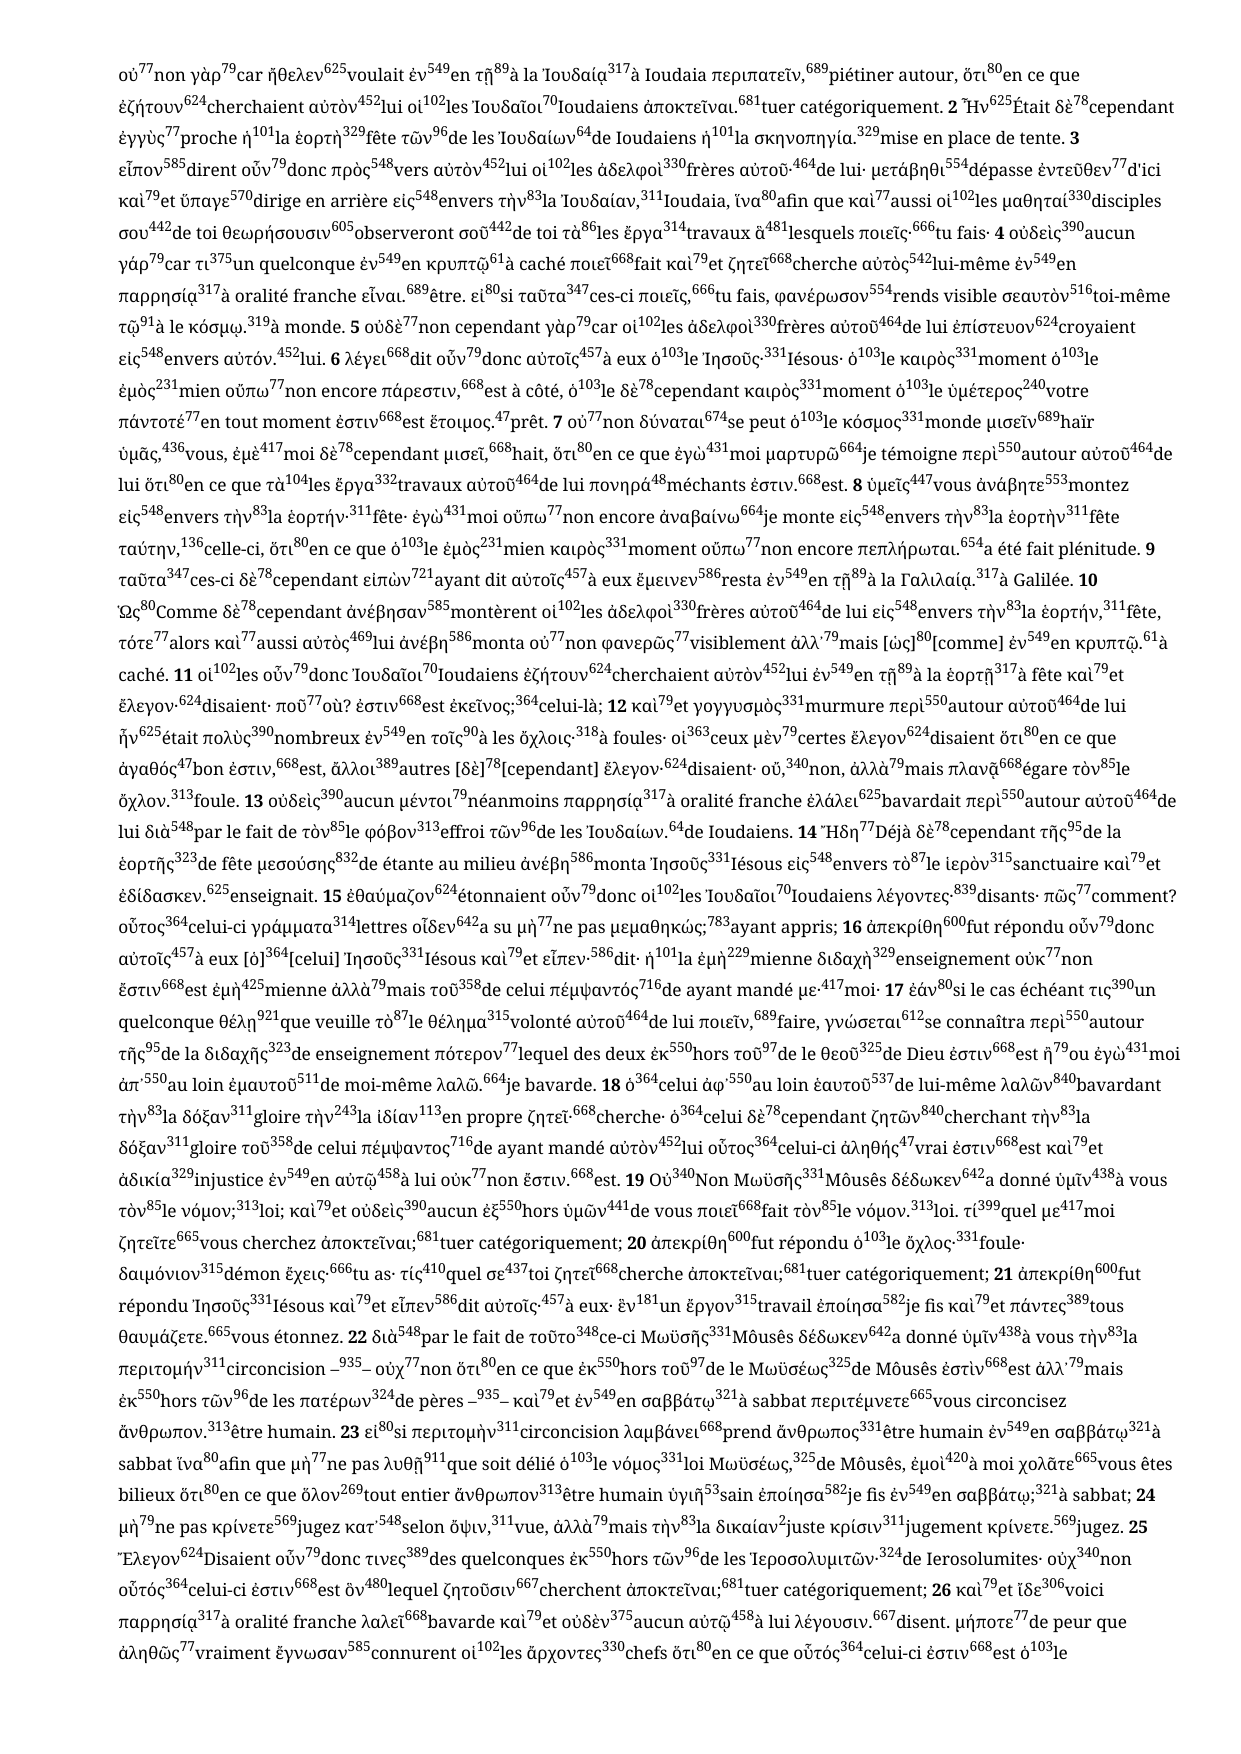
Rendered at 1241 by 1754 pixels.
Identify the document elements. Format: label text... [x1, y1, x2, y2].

text 1 Καὶ79Et μετὰ548après ταῦτα347ces-ci περιεπάτει625piétinait autour ὁ103le Ἰησοῦς331Iésous ἐν549en τῇ89à la Γαλιλαίᾳ·317à Galilée· οὐ77non γὰρ79car ἤθελεν625voulait ἐν549en τῇ89à la Ἰουδαίᾳ317à Ioudaia περιπατεῖν,689piétiner autour, ὅτι80en ce que ἐζήτουν624cherchaient αὐτὸν452lui οἱ102les Ἰουδαῖοι70Ioudaiens ἀποκτεῖναι.681tuer catégoriquement. 2 Ἦν625Était δὲ78cependant ἐγγὺς77proche ἡ101la ἑορτὴ329fête τῶν96de les Ἰουδαίων64de Ioudaiens ἡ101la σκηνοπηγία.329mise en place de tente. 3 εἶπον585dirent οὖν79donc πρὸς548vers αὐτὸν452lui οἱ102les ἀδελφοὶ330frères αὐτοῦ·464de lui· μετάβηθι554dépasse ἐντεῦθεν77d'ici καὶ79et ὕπαγε570dirige en arrière εἰς548envers τὴν83la Ἰουδαίαν,311Ioudaia, ἵνα80afin que καὶ77aussi οἱ102les μαθηταί330disciples σου442de toi θεωρήσουσιν605observeront σοῦ442de toi τὰ86les ἔργα314travaux ἃ481lesquels ποιεῖς·666tu fais· 4 οὐδεὶς390aucun γάρ79car τι375un quelconque ἐν549en κρυπτῷ61à caché ποιεῖ668fait καὶ79et ζητεῖ668cherche αὐτὸς542lui-même ἐν549en παρρησίᾳ317à oralité franche εἶναι.689être. εἰ80si ταῦτα347ces-ci ποιεῖς,666tu fais, φανέρωσον554rends visible σεαυτὸν516toi-même τῷ91à le κόσμῳ.319à monde. 5 οὐδὲ77non cependant γὰρ79car οἱ102les ἀδελφοὶ330frères αὐτοῦ464de lui ἐπίστευον624croyaient εἰς548envers αὐτόν.452lui. 6 λέγει668dit οὖν79donc αὐτοῖς457à eux ὁ103le Ἰησοῦς·331Iésous· ὁ103le καιρὸς331moment ὁ103le ἐμὸς231mien οὔπω77non encore πάρεστιν,668est à côté, ὁ103le δὲ78cependant καιρὸς331moment ὁ103le ὑμέτερος240votre πάντοτέ77en tout moment ἐστιν668est ἕτοιμος.47prêt. 7 οὐ77non δύναται674se peut ὁ103le κόσμος331monde μισεῖν689haïr ὑμᾶς,436vous, ἐμὲ417moi δὲ78cependant μισεῖ,668hait, ὅτι80en ce que ἐγὼ431moi μαρτυρῶ664je témoigne περὶ550autour αὐτοῦ464de lui ὅτι80en ce que τὰ104les ἔργα332travaux αὐτοῦ464de lui πονηρά48méchants ἐστιν.668est. 8 ὑμεῖς447vous ἀνάβητε553montez εἰς548envers τὴν83la ἑορτήν·311fête· ἐγὼ431moi οὔπω77non encore ἀναβαίνω664je monte εἰς548envers τὴν83la ἑορτὴν311fête ταύτην,136celle-ci, ὅτι80en ce que ὁ103le ἐμὸς231mien καιρὸς331moment οὔπω77non encore πεπλήρωται.654a été fait plénitude. 9 ταῦτα347ces-ci δὲ78cependant εἰπὼν721ayant dit αὐτοῖς457à eux ἔμεινεν586resta ἐν549en τῇ89à la Γαλιλαίᾳ.317à Galilée. 10 Ὡς80Comme δὲ78cependant ἀνέβησαν585montèrent οἱ102les ἀδελφοὶ330frères αὐτοῦ464de lui εἰς548envers τὴν83la ἑορτήν,311fête, τότε77alors καὶ77aussi αὐτὸς469lui ἀνέβη586monta οὐ77non φανερῶς77visiblement ἀλλ᾽79mais [ὡς]80[comme] ἐν549en κρυπτῷ.61à caché. 11 οἱ102les οὖν79donc Ἰουδαῖοι70Ioudaiens ἐζήτουν624cherchaient αὐτὸν452lui ἐν549en τῇ89à la ἑορτῇ317à fête καὶ79et ἔλεγον·624disaient· ποῦ77où? ἐστιν668est ἐκεῖνος;364celui-là; 12 καὶ79et γογγυσμὸς331murmure περὶ550autour αὐτοῦ464de lui ἦν625était πολὺς390nombreux ἐν549en τοῖς90à les ὄχλοις·318à foules· οἱ363ceux μὲν79certes ἔλεγον624disaient ὅτι80en ce que ἀγαθός47bon ἐστιν,668est, ἄλλοι389autres [δὲ]78[cependant] ἔλεγον·624disaient· οὔ,340non, ἀλλὰ79mais πλανᾷ668égare τὸν85le ὄχλον.313foule. 13 οὐδεὶς390aucun μέντοι79néanmoins παρρησίᾳ317à oralité franche ἐλάλει625bavardait περὶ550autour αὐτοῦ464de lui διὰ548par le fait de τὸν85le φόβον313effroi τῶν96de les Ἰουδαίων.64de Ioudaiens. 14 Ἤδη77Déjà δὲ78cependant τῆς95de la ἑορτῆς323de fête μεσούσης832de étante au milieu ἀνέβη586monta Ἰησοῦς331Iésous εἰς548envers τὸ87le ἱερὸν315sanctuaire καὶ79et ἐδίδασκεν.625enseignait. 15 ἐθαύμαζον624étonnaient οὖν79donc οἱ102les Ἰουδαῖοι70Ioudaiens λέγοντες·839disants· πῶς77comment? οὗτος364celui-ci γράμματα314lettres οἶδεν642a su μὴ77ne pas μεμαθηκώς;783ayant appris; 16 ἀπεκρίθη600fut répondu οὖν79donc αὐτοῖς457à eux [ὁ]364[celui] Ἰησοῦς331Iésous καὶ79et εἶπεν·586dit· ἡ101la ἐμὴ229mienne διδαχὴ329enseignement οὐκ77non ἔστιν668est ἐμὴ425mienne ἀλλὰ79mais τοῦ358de celui πέμψαντός716de ayant mandé με·417moi· 17 ἐάν80si le cas échéant τις390un quelconque θέλῃ921que veuille τὸ87le θέλημα315volonté αὐτοῦ464de lui ποιεῖν,689faire, γνώσεται612se connaîtra περὶ550autour τῆς95de la διδαχῆς323de enseignement πότερον77lequel des deux ἐκ550hors τοῦ97de le θεοῦ325de Dieu ἐστιν668est ἢ79ou ἐγὼ431moi ἀπ᾽550au loin ἐμαυτοῦ511de moi-même λαλῶ.664je bavarde. 18 ὁ364celui ἀφ᾽550au loin ἑαυτοῦ537de lui-même λαλῶν840bavardant τὴν83la δόξαν311gloire τὴν243la ἰδίαν113en propre ζητεῖ·668cherche· ὁ364celui δὲ78cependant ζητῶν840cherchant τὴν83la δόξαν311gloire τοῦ358de celui πέμψαντος716de ayant mandé αὐτὸν452lui οὗτος364celui-ci ἀληθής47vrai ἐστιν668est καὶ79et ἀδικία329injustice ἐν549en αὐτῷ458à lui οὐκ77non ἔστιν.668est. 19 Οὐ340Non Μωϋσῆς331Môusês δέδωκεν642a donné ὑμῖν438à vous τὸν85le νόμον;313loi; καὶ79et οὐδεὶς390aucun ἐξ550hors ὑμῶν441de vous ποιεῖ668fait τὸν85le νόμον.313loi. τί399quel με417moi ζητεῖτε665vous cherchez ἀποκτεῖναι;681tuer catégoriquement; 20 ἀπεκρίθη600fut répondu ὁ103le ὄχλος·331foule· δαιμόνιον315démon ἔχεις·666tu as· τίς410quel σε437toi ζητεῖ668cherche ἀποκτεῖναι;681tuer catégoriquement; 21 ἀπεκρίθη600fut répondu Ἰησοῦς331Iésous καὶ79et εἶπεν586dit αὐτοῖς·457à eux· ἓν181un ἔργον315travail ἐποίησα582je fis καὶ79et πάντες389tous θαυμάζετε.665vous étonnez. 22 διὰ548par le fait de τοῦτο348ce-ci Μωϋσῆς331Môusês δέδωκεν642a donné ὑμῖν438à vous τὴν83la περιτομήν311circoncision –935– οὐχ77non ὅτι80en ce que ἐκ550hors τοῦ97de le Μωϋσέως325de Môusês ἐστὶν668est ἀλλ᾽79mais ἐκ550hors τῶν96de les πατέρων324de pères –935– καὶ79et ἐν549en σαββάτῳ321à sabbat περιτέμνετε665vous circoncisez ἄνθρωπον.313être humain. 23 εἰ80si περιτομὴν311circoncision λαμβάνει668prend ἄνθρωπος331être humain ἐν549en σαββάτῳ321à sabbat ἵνα80afin que μὴ77ne pas λυθῇ911que soit délié ὁ103le νόμος331loi Μωϋσέως,325de Môusês, ἐμοὶ420à moi χολᾶτε665vous êtes bilieux ὅτι80en ce que ὅλον269tout entier ἄνθρωπον313être humain ὑγιῆ53sain ἐποίησα582je fis ἐν549en σαββάτῳ;321à sabbat; 24 μὴ79ne pas κρίνετε569jugez κατ᾽548selon ὄψιν,311vue, ἀλλὰ79mais τὴν83la δικαίαν2juste κρίσιν311jugement κρίνετε.569jugez. 25 Ἔλεγον624Disaient οὖν79donc τινες389des quelconques ἐκ550hors τῶν96de les Ἱεροσολυμιτῶν·324de Ierosolumites· οὐχ340non οὗτός364celui-ci ἐστιν668est ὃν480lequel ζητοῦσιν667cherchent ἀποκτεῖναι;681tuer catégoriquement; 26 καὶ79et ἴδε306voici παρρησίᾳ317à oralité franche λαλεῖ668bavarde καὶ79et οὐδὲν375aucun αὐτῷ458à lui λέγουσιν.667disent. μήποτε77de peur que ἀληθῶς77vraiment ἔγνωσαν585connurent οἱ102les ἄρχοντες330chefs ὅτι80en ce que οὗτός364celui-ci ἐστιν668est ὁ103le χριστός;331Christ; 27 ἀλλὰ79mais τοῦτον346celui-ci οἴδαμεν637nous avons su πόθεν77d'où? ἐστίν·668est· ὁ103le δὲ78cependant χριστὸς331Christ ὅταν80lorsque le cas échéant ἔρχηται927que se vienne οὐδεὶς390aucun γινώσκει668connaît πόθεν77d'où? ἐστίν.668est. 28 ἔκραξεν586croassa οὖν79donc ἐν549en τῷ93à le ἱερῷ321à sanctuaire διδάσκων840enseignant ὁ103le Ἰησοῦς331Iésous καὶ79et λέγων·840disant· κἀμὲ417et moi οἴδατε639vous avez su καὶ79et οἴδατε639vous avez su πόθεν77d'où? εἰμί·664je suis· καὶ79et ἀπ᾽550au loin ἐμαυτοῦ511de moi-même οὐκ77non ἐλήλυθα,638j'ai venu, ἀλλ᾽79mais ἔστιν668est ἀληθινὸς47véritable ὁ364celui πέμψας721ayant mandé με,417moi, ὃν480lequel ὑμεῖς447vous οὐκ77non οἴδατε·639vous avez su· 29 ἐγὼ431moi οἶδα638j'ai su αὐτόν,452lui, ὅτι80en ce que παρ᾽550à côté αὐτοῦ464de lui εἰμι664je suis κἀκεῖνός364et celui-là με417moi ἀπέστειλεν.586envoya. 30 Ἐζήτουν624Cherchaient οὖν79donc αὐτὸν452lui πιάσαι,681saisir, καὶ79et οὐδεὶς390aucun ἐπέβαλεν586surjeta ἐπ᾽548sur αὐτὸν452lui τὴν243la χεῖρα,311main, ὅτι80en ce que οὔπω77non encore ἐληλύθει659avait venu ἡ101la ὥρα329heure αὐτοῦ.464de lui. 31 Ἐκ550Hors τοῦ97de le ὄχλου325de foule δὲ78cependant πολλοὶ389nombreux ἐπίστευσαν585crurent εἰς548envers αὐτὸν452lui καὶ79et ἔλεγον·624disaient· ὁ103le χριστὸς331Christ ὅταν80lorsque le cas échéant ἔλθῃ899que vienne μὴ340ne pas πλείονα270plus nombreusement σημεῖα314signes ποιήσει606fera ὧν493de lesquels οὗτος364celui-ci ἐποίησεν;586fit; 32 ἤκουσαν585écoutèrent οἱ102les Φαρισαῖοι330Pharisiens τοῦ97de le ὄχλου325de foule γογγύζοντος834de murmurant περὶ550autour αὐτοῦ464de lui ταῦτα,347ces-ci, καὶ79et ἀπέστειλαν585envoyèrent οἱ102les ἀρχιερεῖς330chefs sacrificateurs καὶ79et οἱ102les Φαρισαῖοι330Pharisiens ὑπηρέτας312ministres ἵνα80afin que πιάσωσιν898que saisissent αὐτόν.452lui. 33 Εἶπεν586Dit οὖν79donc ὁ103le Ἰησοῦς·331Iésous· ἔτι77encore χρόνον313temps μικρὸν4petit μεθ᾽550avec ὑμῶν441de vous εἰμι664je suis καὶ79et ὑπάγω664je dirige en arrière πρὸς548vers τὸν346celui πέμψαντά707ayant mandé με.417moi. 34 ζητήσετέ603vous chercherez με417moi καὶ79et οὐχ77non εὑρήσετέ603vous trouverez [με],417[moi], καὶ79et ὅπου80là où εἰμὶ664je suis ἐγὼ431moi ὑμεῖς447vous οὐ77non δύνασθε671vous vous pouvez ἐλθεῖν.681venir. 35 εἶπον585dirent οὖν79donc οἱ102les Ἰουδαῖοι70Ioudaiens πρὸς548vers ἑαυτούς·527eux-mêmes· ποῦ77où? οὗτος364celui-ci μέλλει668immine πορεύεσθαι690se aller ὅτι80en ce que ἡμεῖς430nous οὐχ77non εὑρήσομεν601nous trouverons αὐτόν;452lui; μὴ340ne pas εἰς548envers τὴν83la διασπορὰν311dissémination τῶν96de les Ἑλλήνων324de Hellèns μέλλει668immine πορεύεσθαι690se aller καὶ79et διδάσκειν689enseigner τοὺς84les Ἕλληνας;312Hellèns; 36 τίς410quel ἐστιν668est ὁ103le λόγος331discours οὗτος156celui-ci ὃν480lequel εἶπεν·586dit· ζητήσετέ603vous chercherez με417moi καὶ79et οὐχ77non εὑρήσετέ603vous trouverez [με],417[moi], καὶ79et ὅπου80là où εἰμὶ664je suis ἐγὼ431moi ὑμεῖς447vous οὐ77non δύνασθε671vous vous pouvez ἐλθεῖν;681venir; 37 Ἐν549En δὲ78cependant τῇ89à la ἐσχάτῃ206à dernière ἡμέρᾳ317à journée τῇ89à la μεγάλῃ8à grande τῆς95de la ἑορτῆς323de fête εἱστήκει659avait dressé ὁ103le Ἰησοῦς331Iésous καὶ79et ἔκραξεν586croassa λέγων·840disant· ἐάν80si le cas échéant τις390un quelconque διψᾷ921que ait soif ἐρχέσθω576se vienne πρός548vers με417moi καὶ79et πινέτω.572boive. 38 ὁ364celui πιστεύων840croyant εἰς548envers ἐμέ,417moi, καθὼς77de haut en bas comme εἶπεν586dit ἡ101la γραφή,329graphe, ποταμοὶ330fleuves ἐκ550hors τῆς95de la κοιλίας323de cavité ventrale αὐτοῦ464de lui ῥεύσουσιν605couleront ὕδατος327de eau ζῶντος.836de vivant. 39 τοῦτο348ce-ci δὲ78cependant εἶπεν586dit περὶ550autour τοῦ99de le πνεύματος327de souffle ὃ498celui ἔμελλον624imminaient λαμβάνειν689prendre οἱ363ceux πιστεύσαντες720ayants crus εἰς548envers αὐτόν·452lui· οὔπω77non encore γὰρ79car ἦν625était πνεῦμα,333souffle, ὅτι80en ce que Ἰησοῦς331Iésous οὐδέπω77non cependant encore ἐδοξάσθη.600fut glorifié. 40 Ἐκ550Hors τοῦ97de le ὄχλου325de foule οὖν79donc ἀκούσαντες720ayants écoutés τῶν96de les λόγων324de discours τούτων149de ceux-ci ἔλεγον·624disaient· οὗτός364celui-ci ἐστιν668est ἀληθῶς77vraiment ὁ103le προφήτης·331prophète· 41 ἄλλοι389autres ἔλεγον·624disaient· οὗτός364celui-ci ἐστιν668est ὁ103le χριστός,331Christ, οἱ468ceux δὲ78cependant ἔλεγον·624disaient· μὴ340ne pas γὰρ79car ἐκ550hors τῆς95de la Γαλιλαίας323de Galilée ὁ103le χριστὸς331Christ ἔρχεται;674se vient; 42 οὐχ340non ἡ101la γραφὴ329graphe εἶπεν586dit ὅτι80en ce que ἐκ550hors τοῦ99de le σπέρματος327de semence Δαυὶδ325de Dauid καὶ79et ἀπὸ550au loin Βηθλέεμ323de Bethléem τῆς95de la κώμης323de village ὅπου77là où ἦν625était Δαυὶδ331Dauid ἔρχεται674se vient ὁ103le χριστός;331Christ; 43 σχίσμα333schisme οὖν79donc ἐγένετο592se devint ἐν549en τῷ91à le ὄχλῳ319à foule δι᾽548par le fait de αὐτόν·452lui· 44 τινὲς389des quelconques δὲ78cependant ἤθελον624voulaient ἐξ550hors αὐτῶν463de eux πιάσαι681saisir αὐτόν,452lui, ἀλλ᾽79mais οὐδεὶς390aucun ἐπέβαλεν586surjeta ἐπ᾽548sur αὐτὸν452lui τὰς242les χεῖρας.310mains. 45 Ἦλθον585Vinrent οὖν79donc οἱ102les ὑπηρέται330ministres πρὸς548vers τοὺς84les ἀρχιερεῖς312chefs sacrificateurs καὶ79et Φαρισαίους,312Pharisiens, καὶ79et εἶπον585dirent αὐτοῖς457à eux ἐκεῖνοι·363ceux-là· διὰ548par le fait de τί399quel οὐκ77non ἠγάγετε583vous conduisîtes αὐτόν;452lui; 46 ἀπεκρίθησαν599furent répondu οἱ102les ὑπηρέται·330ministres· οὐδέποτε77pas cependant à un moment ἐλάλησεν586bavarda οὕτως77ainsi ἄνθρωπος.331être humain. 47 ἀπεκρίθησαν599furent répondu οὖν79donc αὐτοῖς457à eux οἱ102les Φαρισαῖοι·330Pharisiens· μὴ340ne pas καὶ77aussi ὑμεῖς447vous πεπλάνησθε;651vous avez été égarés; 48 μή340ne pas τις390un quelconque ἐκ550hors τῶν96de les ἀρχόντων324de chefs ἐπίστευσεν586crut εἰς548envers αὐτὸν452lui ἢ79ou ἐκ550hors τῶν96de les Φαρισαίων;324de Pharisiens; 49 ἀλλ᾽79mais ὁ103le ὄχλος331foule οὗτος156celui-ci ὁ364celui μὴ77ne pas γινώσκων840connaissant τὸν85le νόμον313loi ἐπάρατοί46maudits εἰσιν.667sont. 50 λέγει668dit Νικόδημος331Nikodème πρὸς548vers αὐτούς,451eux, ὁ364celui ἐλθὼν721ayant venu πρὸς548vers αὐτὸν452lui [τὸ]366[ce] πρότερον,55plus avant, εἷς71un ὢν840étant ἐξ550hors αὐτῶν·463de eux· 51 μὴ340ne pas ὁ103le νόμος331loi ἡμῶν423de nous κρίνει668juge τὸν85le ἄνθρωπον313être humain ἐὰν80si le cas échéant μὴ77ne pas ἀκούσῃ899que écoute πρῶτον77premièrement παρ᾽550à côté αὐτοῦ464de lui καὶ79et γνῷ899que connaisse τί399quel ποιεῖ;668fait; 52 ἀπεκρίθησαν599furent répondu καὶ79et εἶπαν585dirent αὐτῷ·458à lui· μὴ340ne pas καὶ77aussi σὺ448toi ἐκ550hors τῆς95de la Γαλιλαίας323de Galilée εἶ;666tu es; ἐραύνησον554scrute καὶ79et ἴδε554vois ὅτι80en ce que ἐκ550hors τῆς95de la Γαλιλαίας323de Galilée προφήτης331prophète οὐκ77non ἐγείρεται.680est éveillé. ⟦936⟦ 53 Καὶ79Et ἐπορεύθησαν599furent allé ἕκαστος390chacun εἰς548envers τὸν85le οἶκον313maison αὐτοῦ,464de lui, [118, 59, 1181, 1665]
